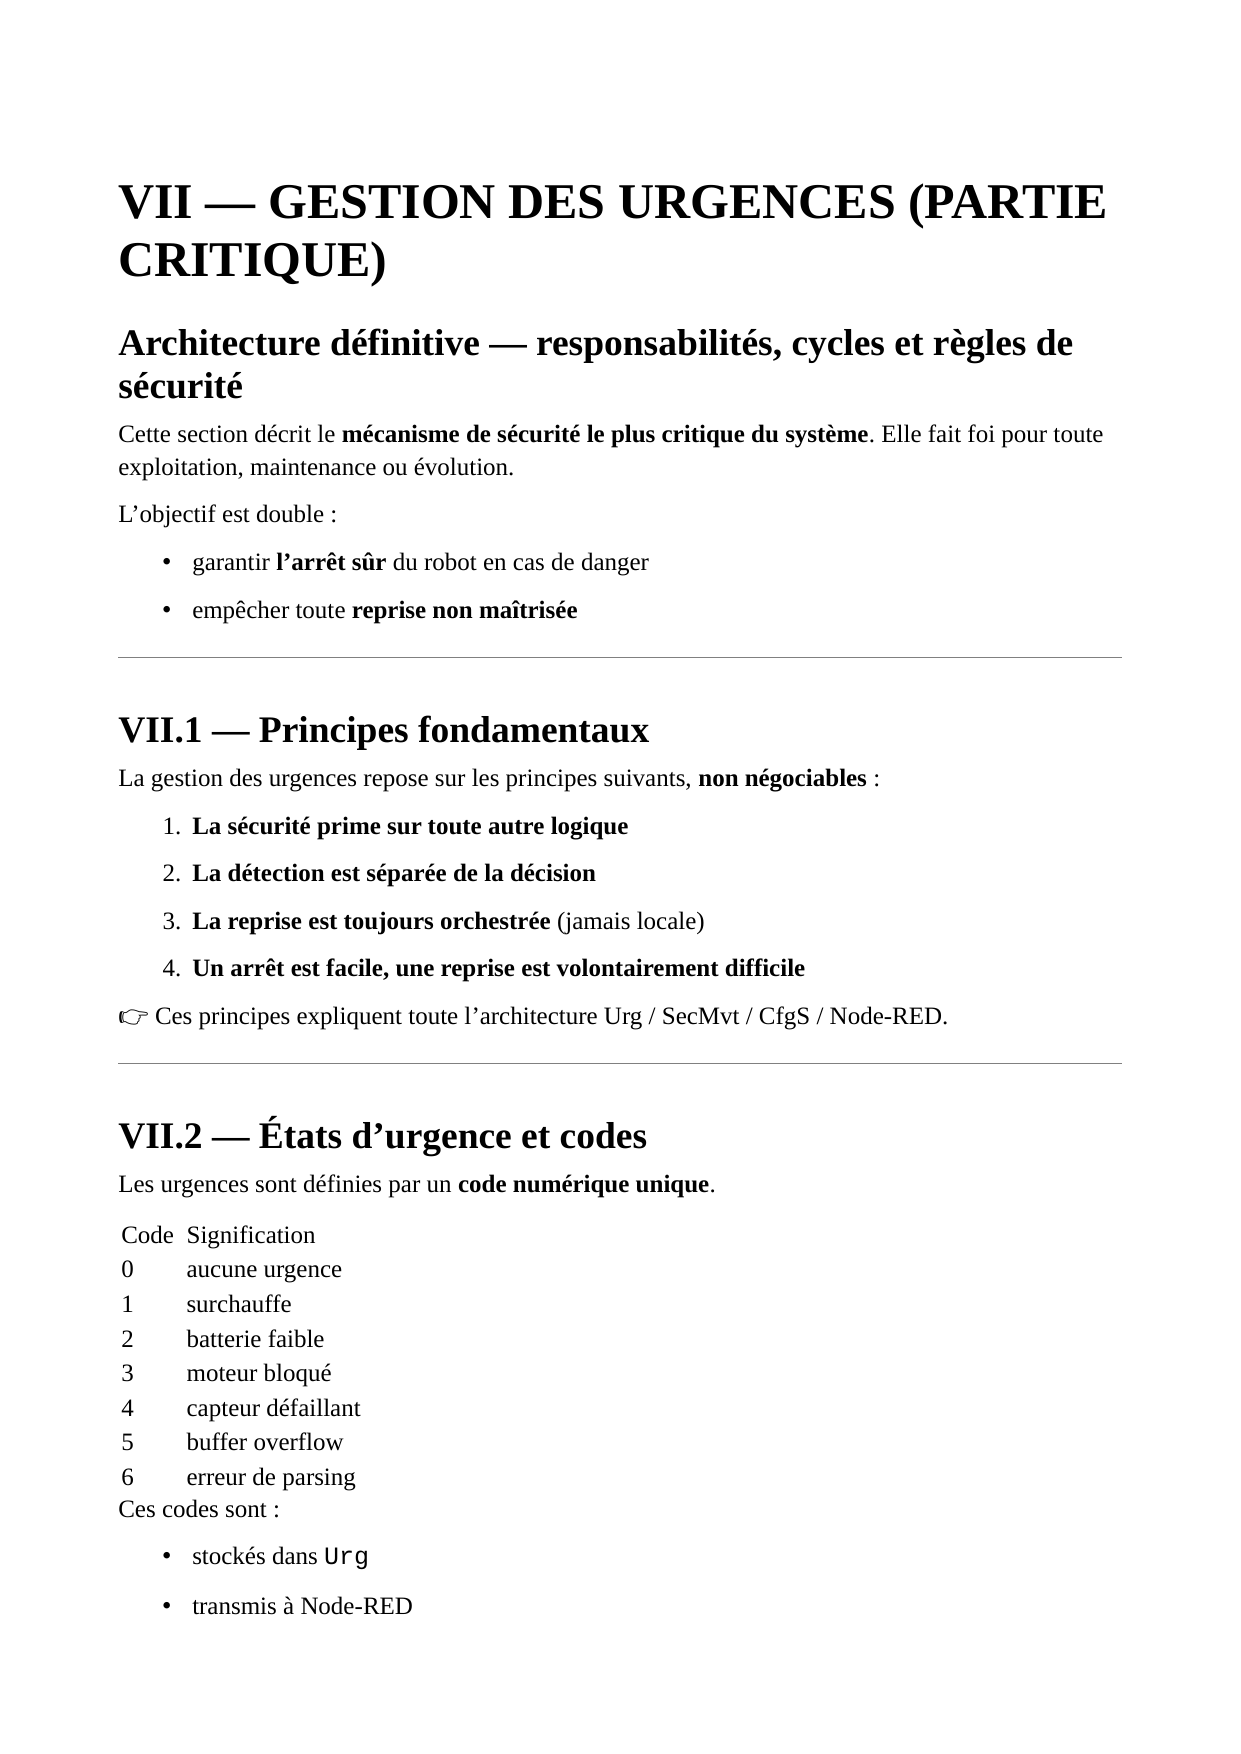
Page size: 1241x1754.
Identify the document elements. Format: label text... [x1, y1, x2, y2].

table_header Code [118, 1217, 183, 1252]
list empêcher toute reprise non maîtrisée [162, 595, 1122, 623]
table_cell surchauffe [184, 1286, 373, 1321]
text L’objectif est double : [118, 499, 1122, 528]
text Les urgences sont définies par un code numérique unique. [118, 1169, 1122, 1198]
subtitle VII — GESTION DES URGENCES (PARTIE CRITIQUE) [118, 172, 1122, 287]
table_cell aucune urgence [184, 1252, 373, 1286]
table_cell 2 [118, 1321, 183, 1355]
table_cell 6 [118, 1459, 183, 1494]
table_cell batterie faible [184, 1321, 373, 1355]
table_cell buffer overflow [184, 1425, 373, 1459]
list La détection est séparée de la décision [162, 858, 1122, 887]
table_cell 0 [118, 1252, 183, 1286]
text 👉 Ces principes expliquent toute l’architecture Urg / SecMvt / CfgS / Node-RED. [118, 1001, 1122, 1030]
list garantir l’arrêt sûr du robot en cas de danger [162, 547, 1122, 576]
subtitle VII.2 — États d’urgence et codes [118, 1114, 1122, 1157]
table_cell capteur défaillant [184, 1390, 373, 1424]
text Ces codes sont : [118, 1494, 1122, 1522]
subtitle VII.1 — Principes fondamentaux [118, 707, 1122, 751]
list Un arrêt est facile, une reprise est volontairement difficile [162, 953, 1122, 982]
table_cell 1 [118, 1286, 183, 1321]
list stockés dans Urg [162, 1541, 1122, 1572]
text La gestion des urgences repose sur les principes suivants, non négociables : [118, 763, 1122, 792]
text Cette section décrit le mécanisme de sécurité le plus critique du système. Elle fait foi pour toute exploitation, maintenance ou évolution. [118, 419, 1122, 481]
subtitle Architecture définitive — responsabilités, cycles et règles de sécurité [118, 320, 1122, 406]
list transmis à Node-RED [162, 1591, 1122, 1620]
table_header Signification [184, 1217, 373, 1252]
table_cell moteur bloqué [184, 1355, 373, 1390]
table_cell erreur de parsing [184, 1459, 373, 1494]
table_cell 4 [118, 1390, 183, 1424]
list La sécurité prime sur toute autre logique [162, 811, 1122, 839]
table_cell 5 [118, 1425, 183, 1459]
table_cell 3 [118, 1355, 183, 1390]
list La reprise est toujours orchestrée (jamais locale) [162, 906, 1122, 935]
